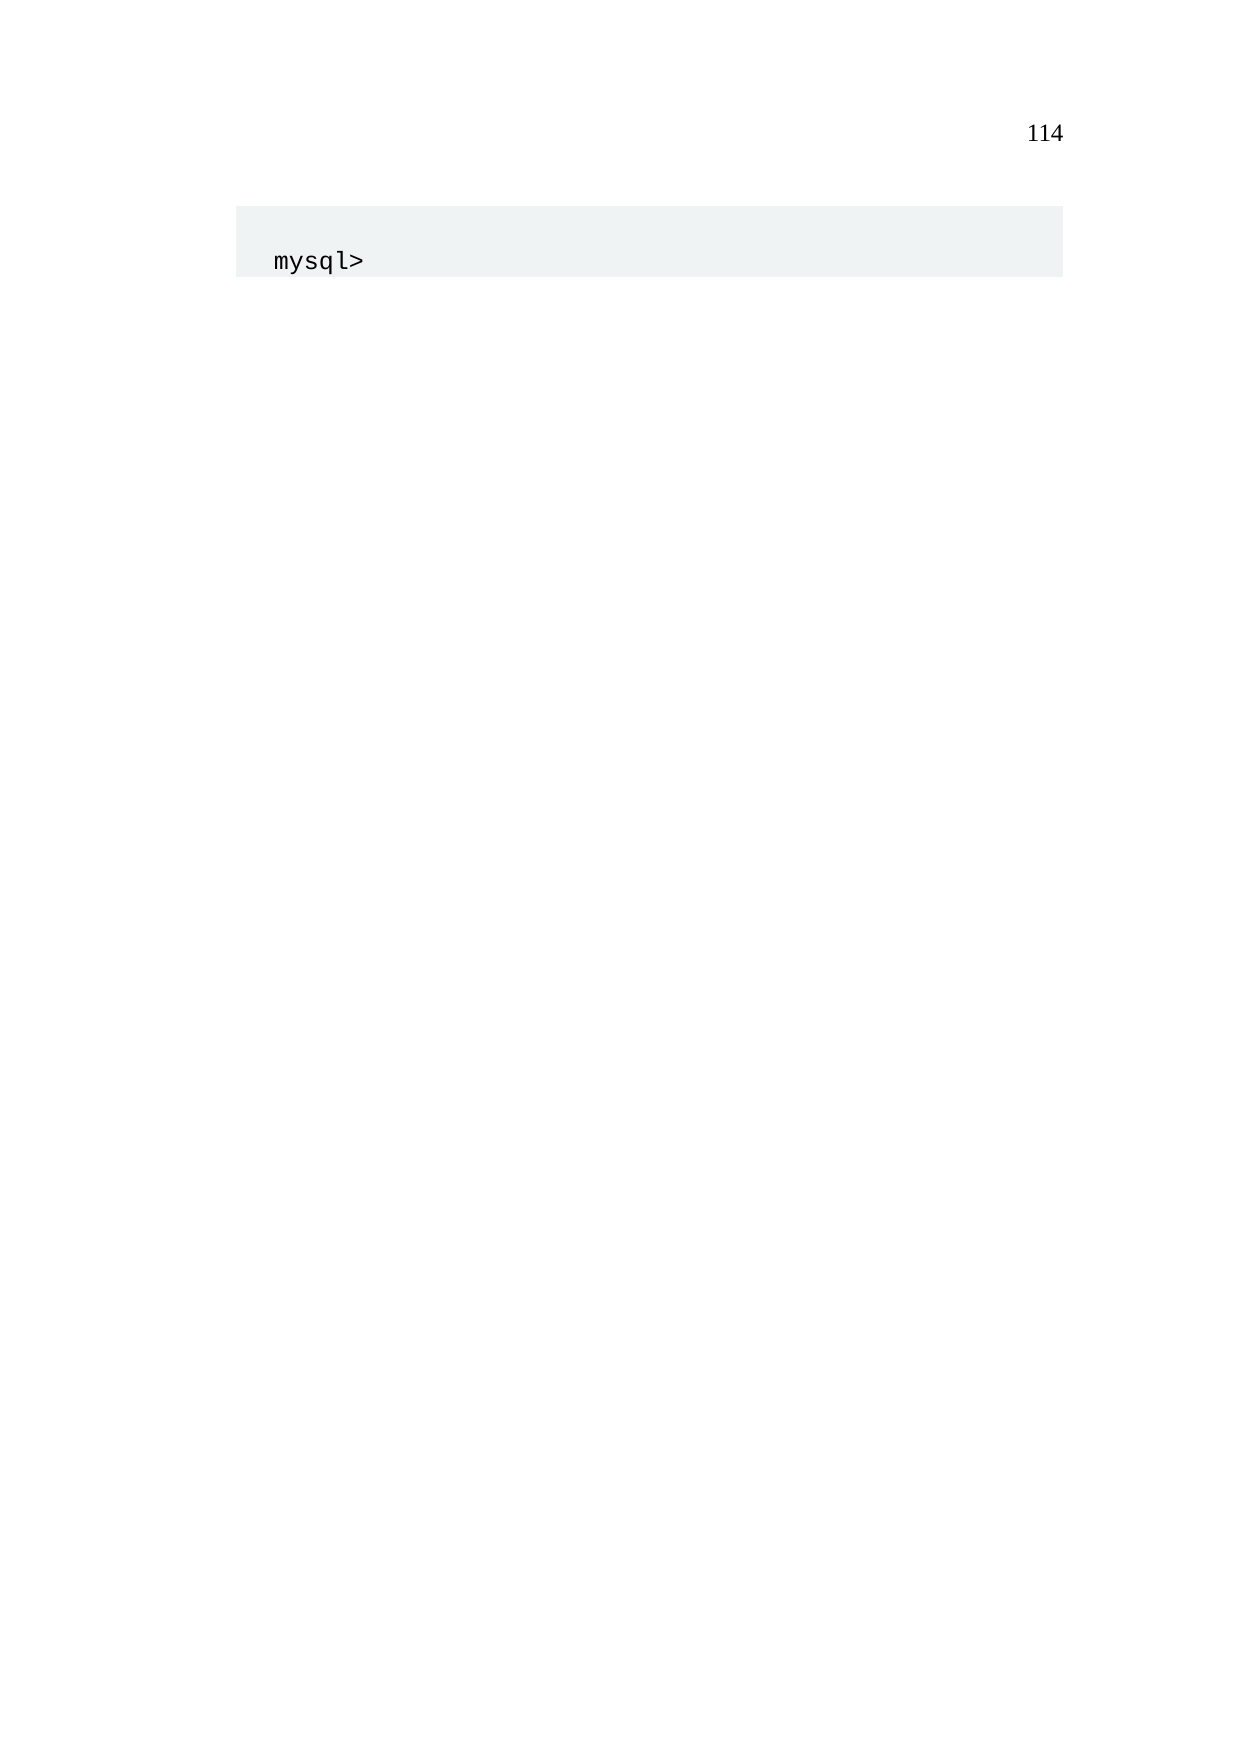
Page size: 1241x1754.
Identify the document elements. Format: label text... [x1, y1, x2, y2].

list mysql> [236, 248, 1063, 277]
